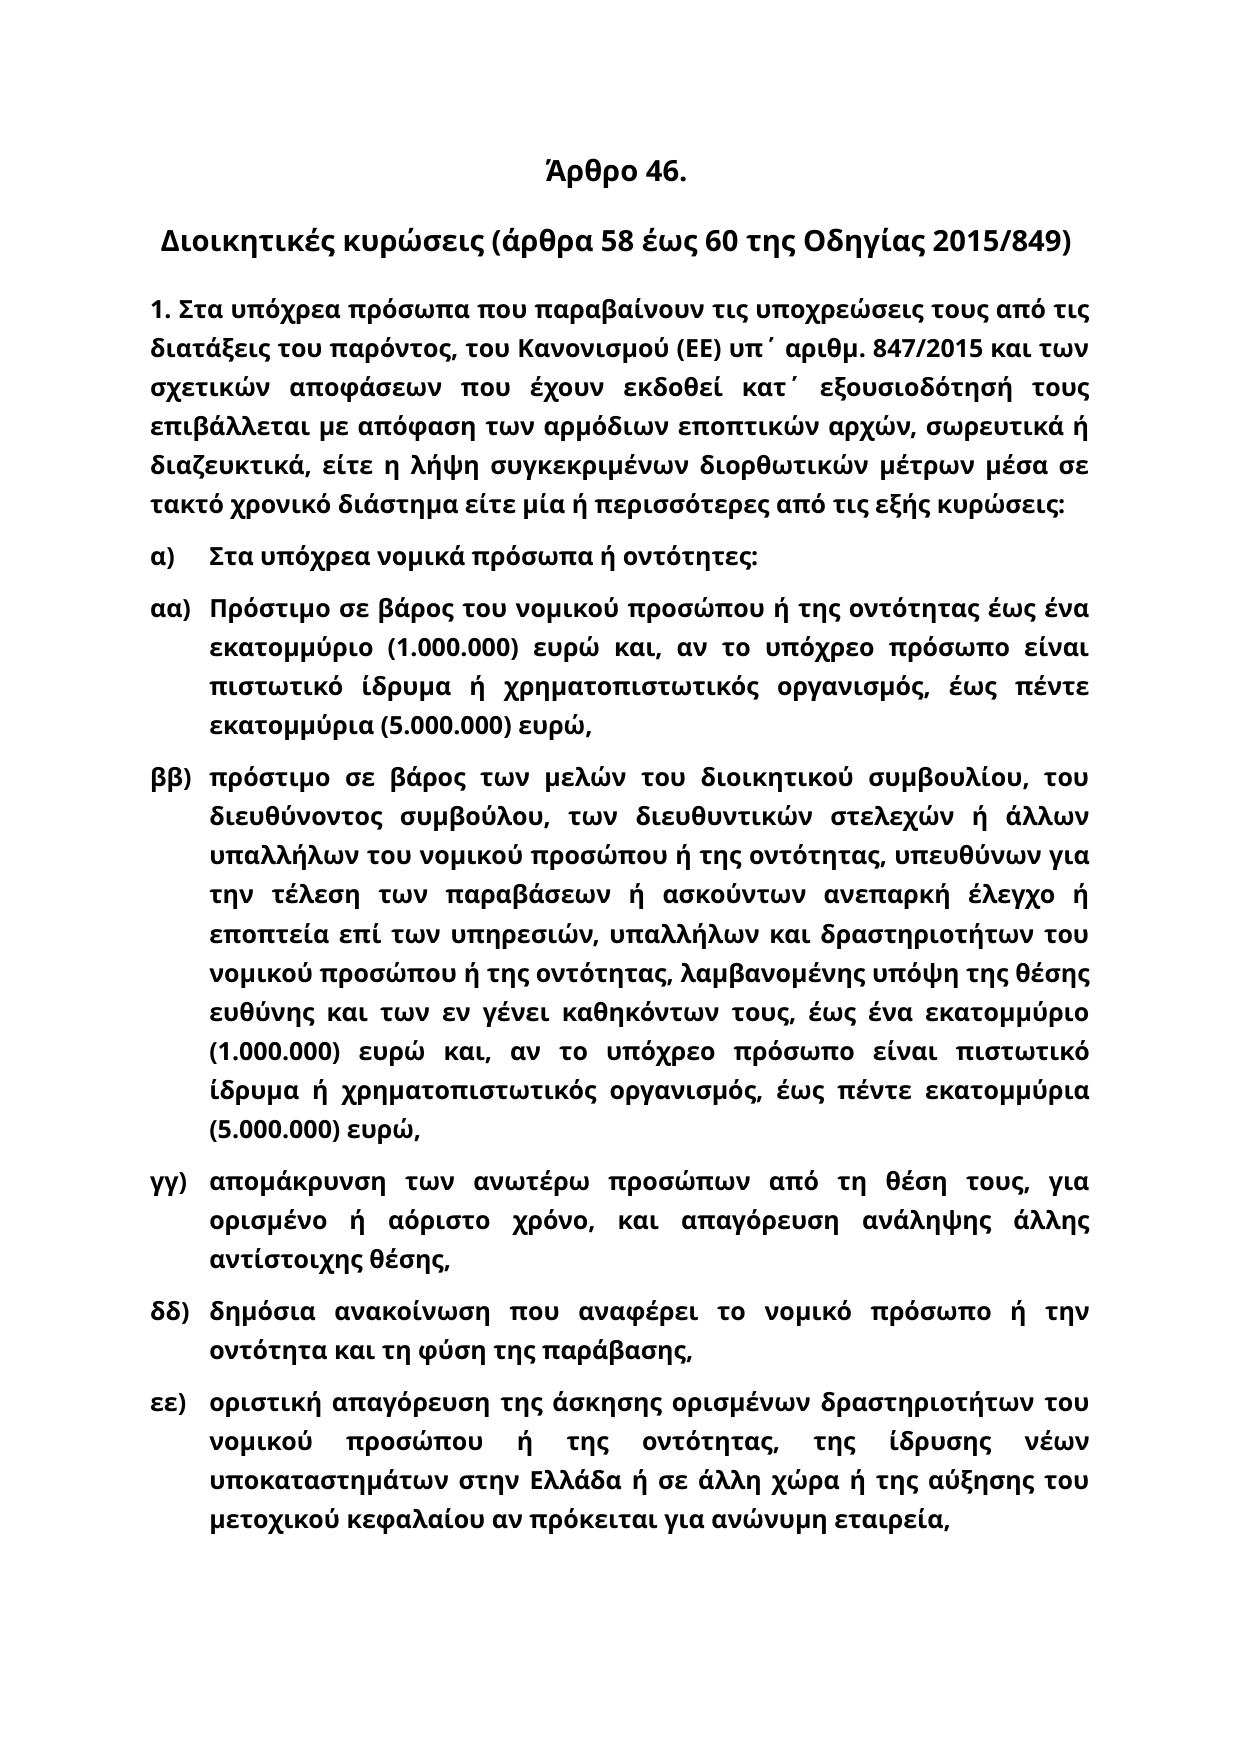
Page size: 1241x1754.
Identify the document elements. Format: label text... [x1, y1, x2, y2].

list ββ) πρόστιμο σε βάρος των μελών του διοικητικού συμβουλίου, του διευθύνοντος συμβούλου, των διευθυντικών στελεχών ή άλλων υπαλλήλων του νομικού προσώπου ή της οντότητας, υπευθύνων για την τέλεση των παραβάσεων ή ασκούντων ανεπαρκή έλεγχο ή εποπτεία επί των υπηρεσιών, υπαλλήλων και δραστηριοτήτων του νομικού προσώπου ή της οντότητας, λαμβανομένης υπόψη της θέσης ευθύνης και των εν γένει καθηκόντων τους, έως ένα εκατομμύριο (1.000.000) ευρώ και, αν το υπόχρεο πρόσωπο είναι πιστωτικό ίδρυμα ή χρηματοπιστωτικός οργανισμός, έως πέντε εκατομμύρια (5.000.000) ευρώ, [150, 759, 1090, 1146]
subtitle Άρθρο 46. [150, 150, 1090, 190]
list δδ) δημόσια ανακοίνωση που αναφέρει το νομικό πρόσωπο ή την οντότητα και τη φύση της παράβασης, [150, 1294, 1090, 1367]
list αα) Πρόστιμο σε βάρος του νομικού προσώπου ή της οντότητας έως ένα εκατομμύριο (1.000.000) ευρώ και, αν το υπόχρεο πρόσωπο είναι πιστωτικό ίδρυμα ή χρηματοπιστωτικός οργανισμός, έως πέντε εκατομμύρια (5.000.000) ευρώ, [150, 590, 1090, 742]
list α) Στα υπόχρεα νομικά πρόσωπα ή οντότητες: [150, 539, 1090, 573]
text 1. Στα υπόχρεα πρόσωπα που παραβαίνουν τις υποχρεώσεις τους από τις διατάξεις του παρόντος, του Κανονισμού (ΕΕ) υπ΄ αριθμ. 847/2015 και των σχετικών αποφάσεων που έχουν εκδοθεί κατ΄ εξουσιοδότησή τους επιβάλλεται με απόφαση των αρμόδιων εποπτικών αρχών, σωρευτικά ή διαζευκτικά, είτε η λήψη συγκεκριμένων διορθωτικών μέτρων μέσα σε τακτό χρονικό διάστημα είτε μία ή περισσότερες από τις εξής κυρώσεις: [150, 291, 1090, 521]
subtitle Διοικητικές κυρώσεις (άρθρα 58 έως 60 της Οδηγίας 2015/849) [150, 221, 1090, 260]
list γγ) απομάκρυνση των ανωτέρω προσώπων από τη θέση τους, για ορισμένο ή αόριστο χρόνο, και απαγόρευση ανάληψης άλλης αντίστοιχης θέσης, [150, 1164, 1090, 1276]
list εε) οριστική απαγόρευση της άσκησης ορισμένων δραστηριοτήτων του νομικού προσώπου ή της οντότητας, της ίδρυσης νέων υποκαταστημάτων στην Ελλάδα ή σε άλλη χώρα ή της αύξησης του μετοχικού κεφαλαίου αν πρόκειται για ανώνυμη εταιρεία, [150, 1384, 1090, 1536]
